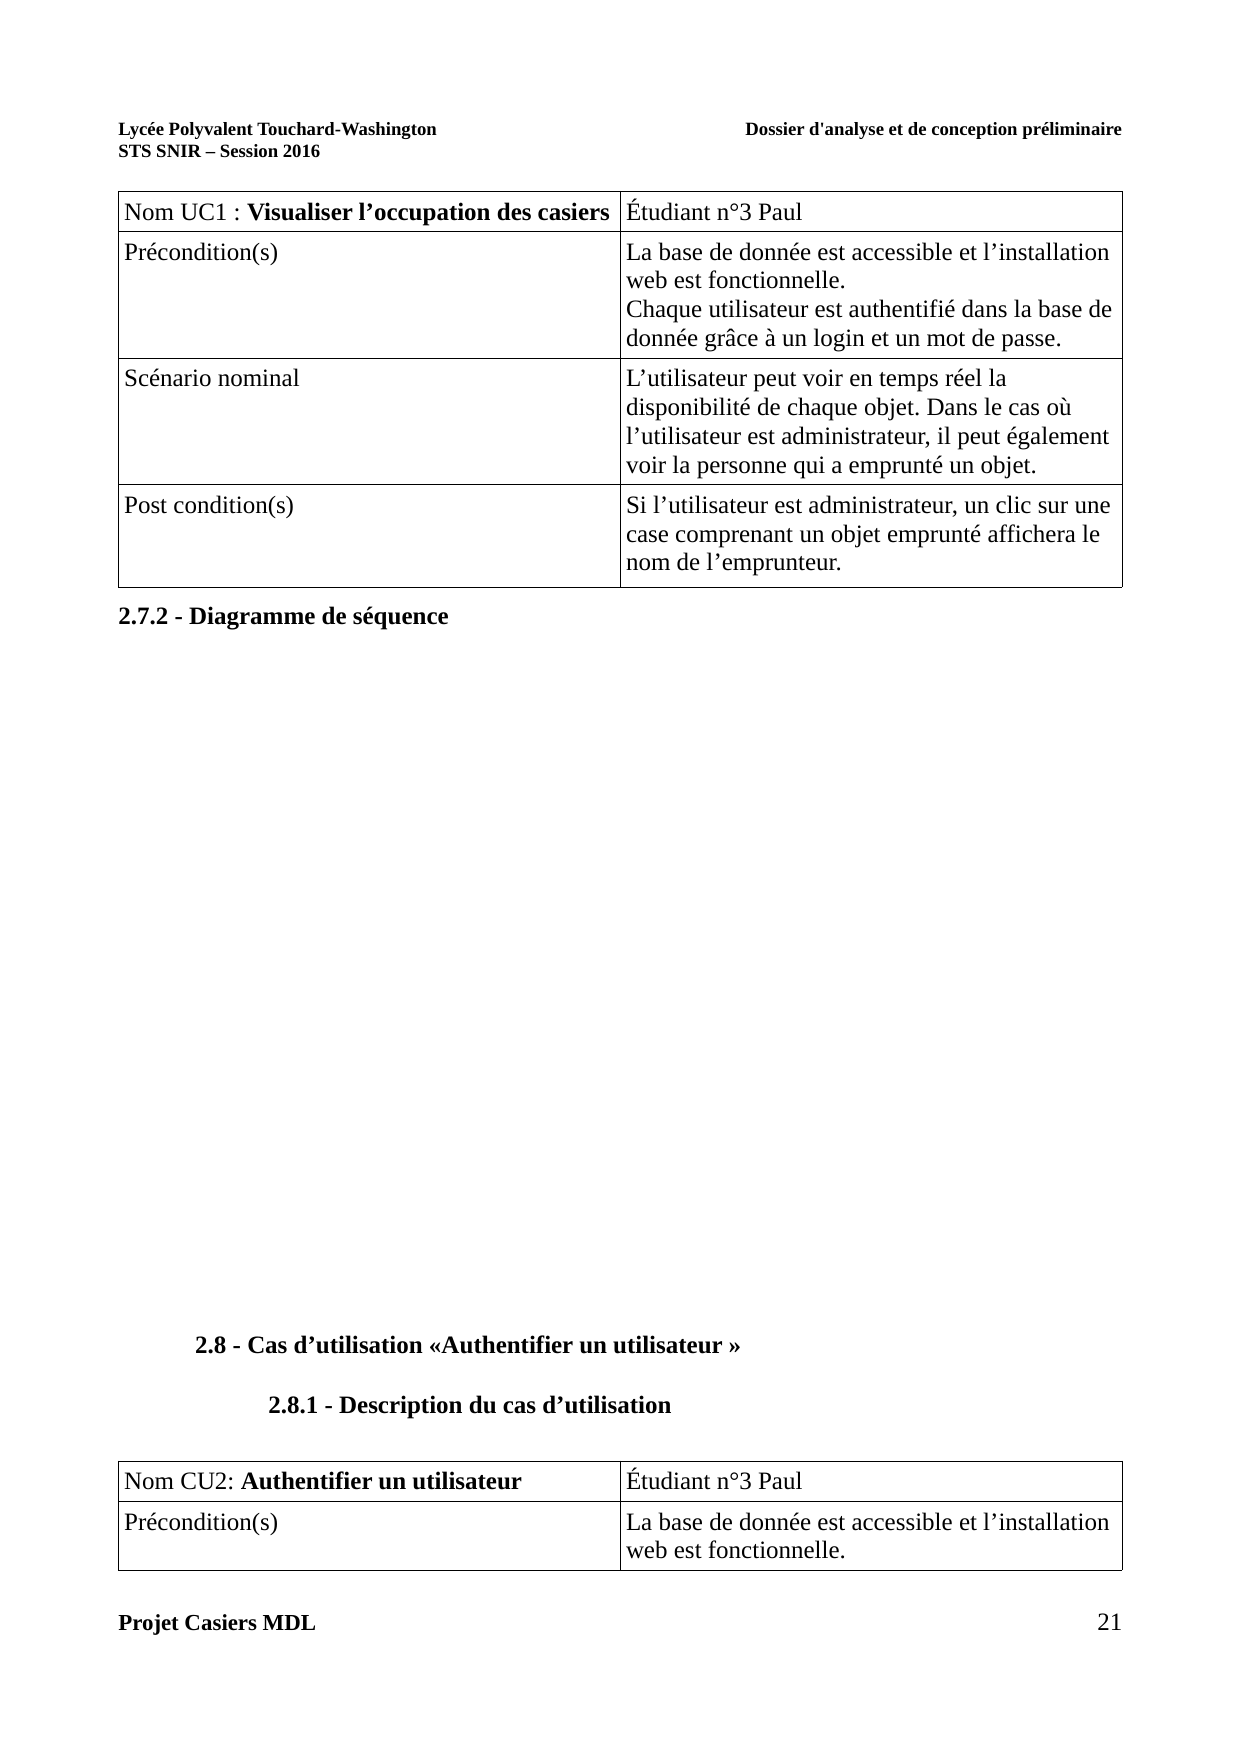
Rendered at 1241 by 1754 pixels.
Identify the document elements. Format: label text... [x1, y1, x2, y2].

table_cell La base de donnée est accessible et l’installation web est fonctionnelle. [621, 1502, 1122, 1570]
subtitle 2.8 - Cas d’utilisation «Authentifier un utilisateur » [195, 1330, 1122, 1359]
table_cell Si l’utilisateur est administrateur, un clic sur une case comprenant un objet emprunté affichera le nom de l’emprunteur. [621, 485, 1122, 587]
table_cell L’utilisateur peut voir en temps réel la disponibilité de chaque objet. Dans le cas où l’utilisateur est administrateur, il peut également voir la personne qui a emprunté un objet. [621, 359, 1122, 484]
subtitle 2.8.1 - Description du cas d’utilisation [118, 1386, 1122, 1419]
subtitle 2.7.2 - Diagramme de séquence [118, 601, 1122, 630]
table_cell Post condition(s) [119, 485, 620, 587]
table_cell Précondition(s) [119, 232, 620, 358]
table_header Nom UC1 : Visualiser l’occupation des casiers [119, 192, 620, 231]
table_header Nom CU2: Authentifier un utilisateur [119, 1462, 620, 1501]
table_cell Scénario nominal [119, 359, 620, 484]
table_cell La base de donnée est accessible et l’installation web est fonctionnelle. Chaque utilisateur est authentifié dans la base de donnée grâce à un login et un mot de passe. [621, 232, 1122, 358]
table_header Étudiant n°3 Paul [621, 1462, 1122, 1501]
table_cell Précondition(s) [119, 1502, 620, 1570]
table_header Étudiant n°3 Paul [621, 192, 1122, 231]
